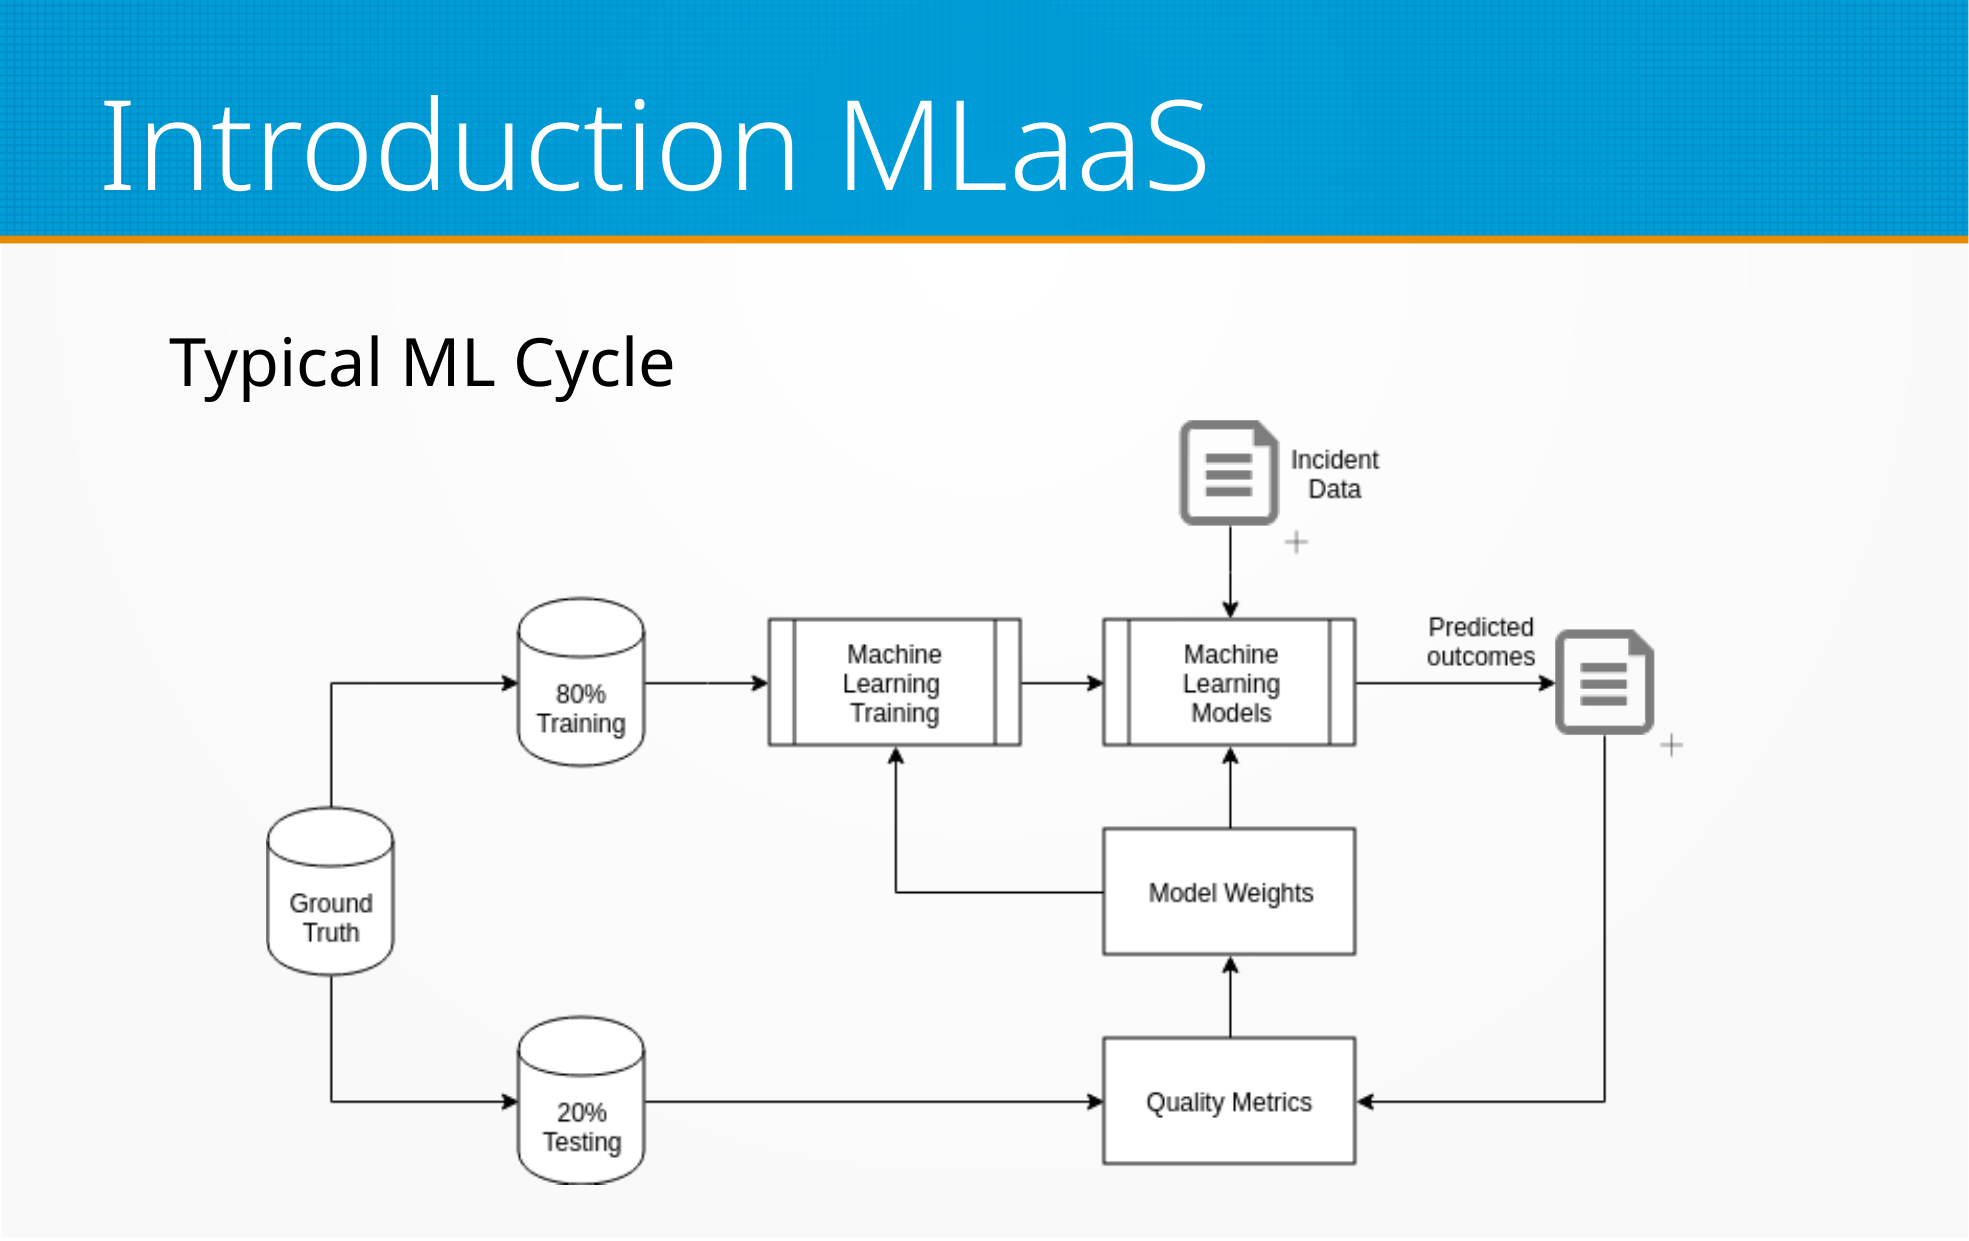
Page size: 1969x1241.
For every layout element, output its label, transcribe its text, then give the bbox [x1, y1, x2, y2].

list Typical ML Cycle [98, 315, 1861, 1081]
title Introduction MLaaS [98, 19, 1870, 227]
picture [0, 236, 1969, 1241]
